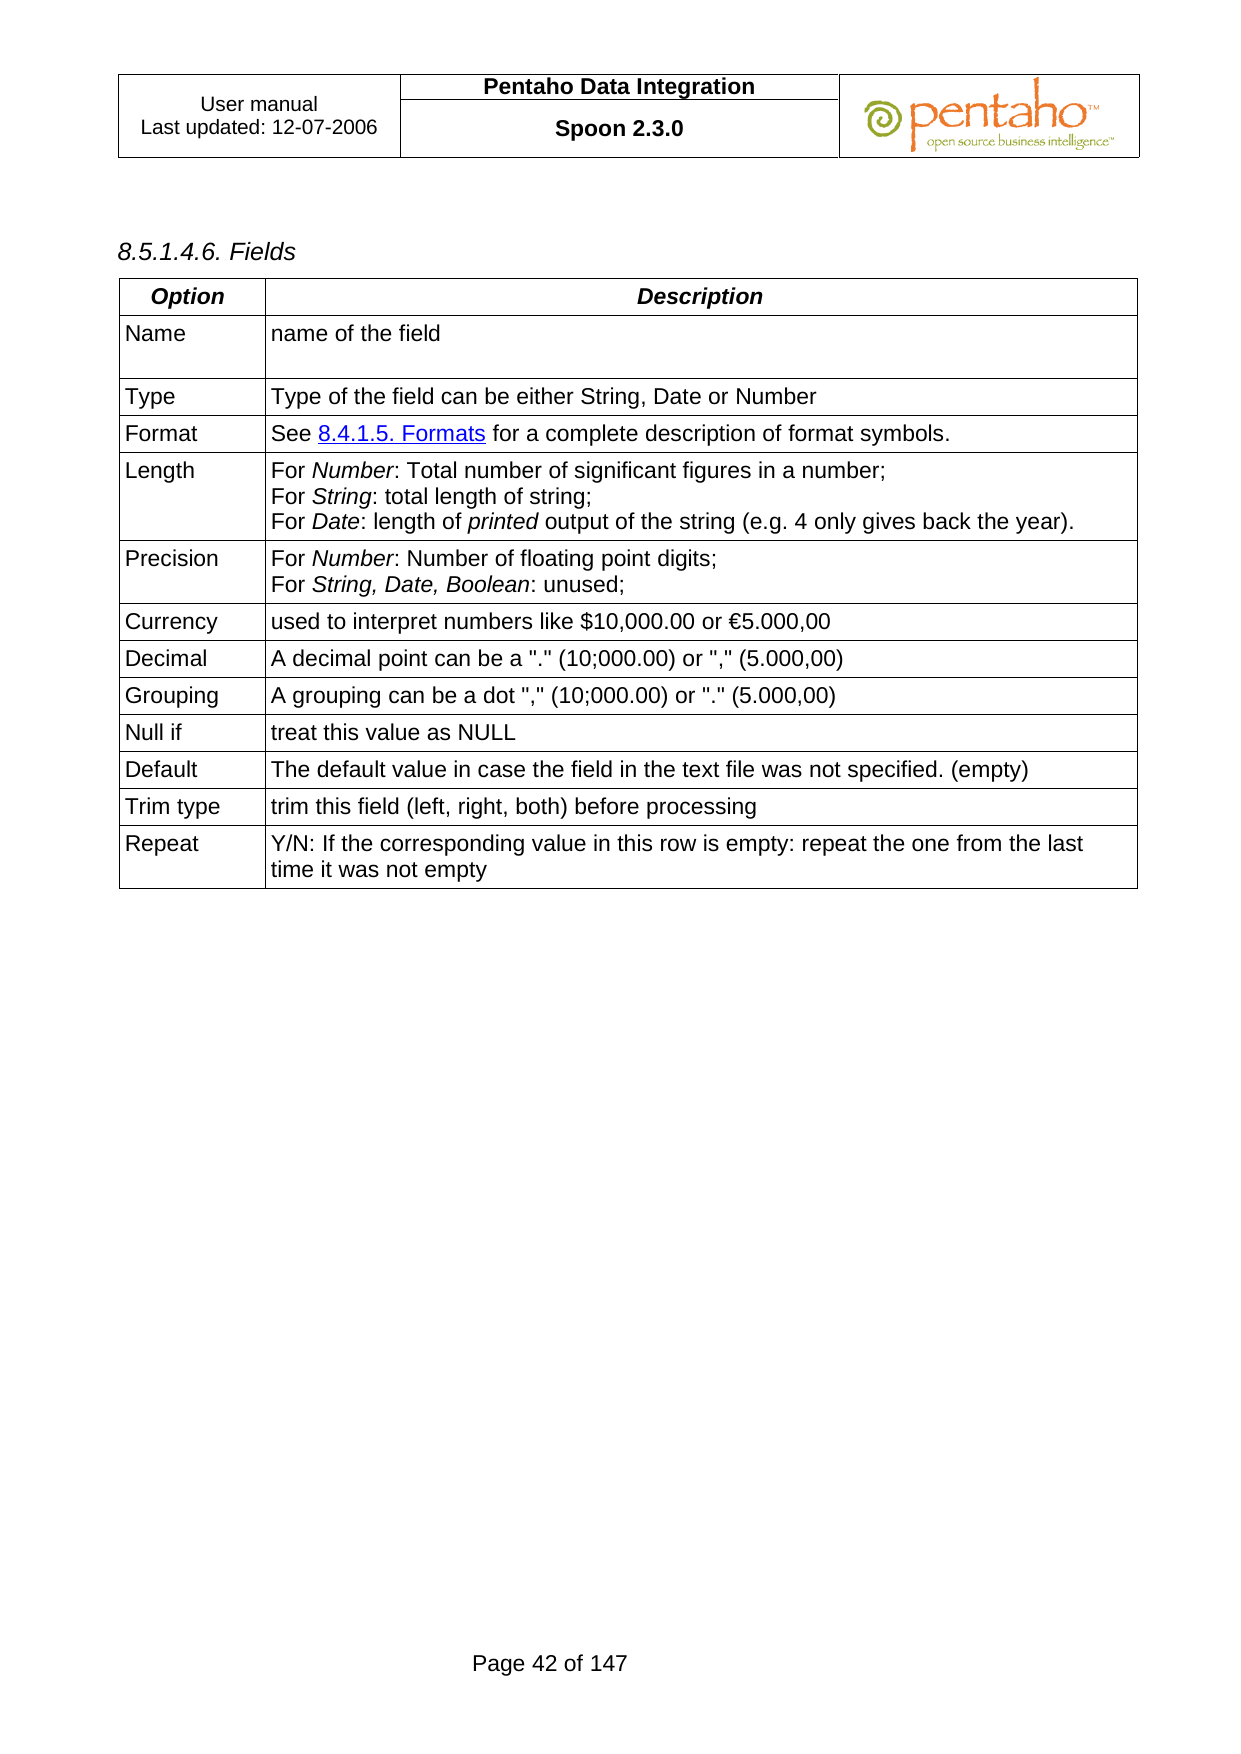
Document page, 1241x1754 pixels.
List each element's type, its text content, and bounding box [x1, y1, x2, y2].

table_cell Grouping [120, 678, 265, 714]
table_cell A decimal point can be a "." (10;000.00) or "," (5.000,00) [266, 641, 1137, 677]
table_cell For Number: Number of floating point digits; For String, Date, Boolean: unused; [266, 541, 1137, 603]
table_cell Precision [120, 541, 265, 603]
table_cell Y/N: If the corresponding value in this row is empty: repeat the one from the last time it was not empty [266, 826, 1137, 888]
table_cell Currency [120, 604, 265, 640]
table_cell name of the field [266, 316, 1137, 378]
table_cell trim this field (left, right, both) before processing [266, 789, 1137, 825]
table_cell A grouping can be a dot "," (10;000.00) or "." (5.000,00) [266, 678, 1137, 714]
table_cell used to interpret numbers like $10,000.00 or €5.000,00 [266, 604, 1137, 640]
subtitle Fields [117, 238, 1137, 266]
table_cell Null if [120, 715, 265, 751]
table_cell Trim type [120, 789, 265, 825]
table_cell Type of the field can be either String, Date or Number [266, 379, 1137, 415]
table_cell The default value in case the field in the text file was not specified. (empty) [266, 752, 1137, 788]
table_cell treat this value as NULL [266, 715, 1137, 751]
table_header Option [120, 279, 265, 315]
table_cell Name [120, 316, 265, 378]
table_cell Decimal [120, 641, 265, 677]
table_cell Format [120, 416, 265, 452]
table_cell Type [120, 379, 265, 415]
table_cell Default [120, 752, 265, 788]
table_cell Repeat [120, 826, 265, 888]
table_header Description [266, 279, 1137, 315]
table_cell Length [120, 453, 265, 540]
table_cell See 8.4.1.5. Formats for a complete description of format symbols. [266, 416, 1137, 452]
table_cell For Number: Total number of significant figures in a number; For String: total length of string; For Date: length of printed output of the string (e.g. 4 only gives back the year). [266, 453, 1137, 540]
